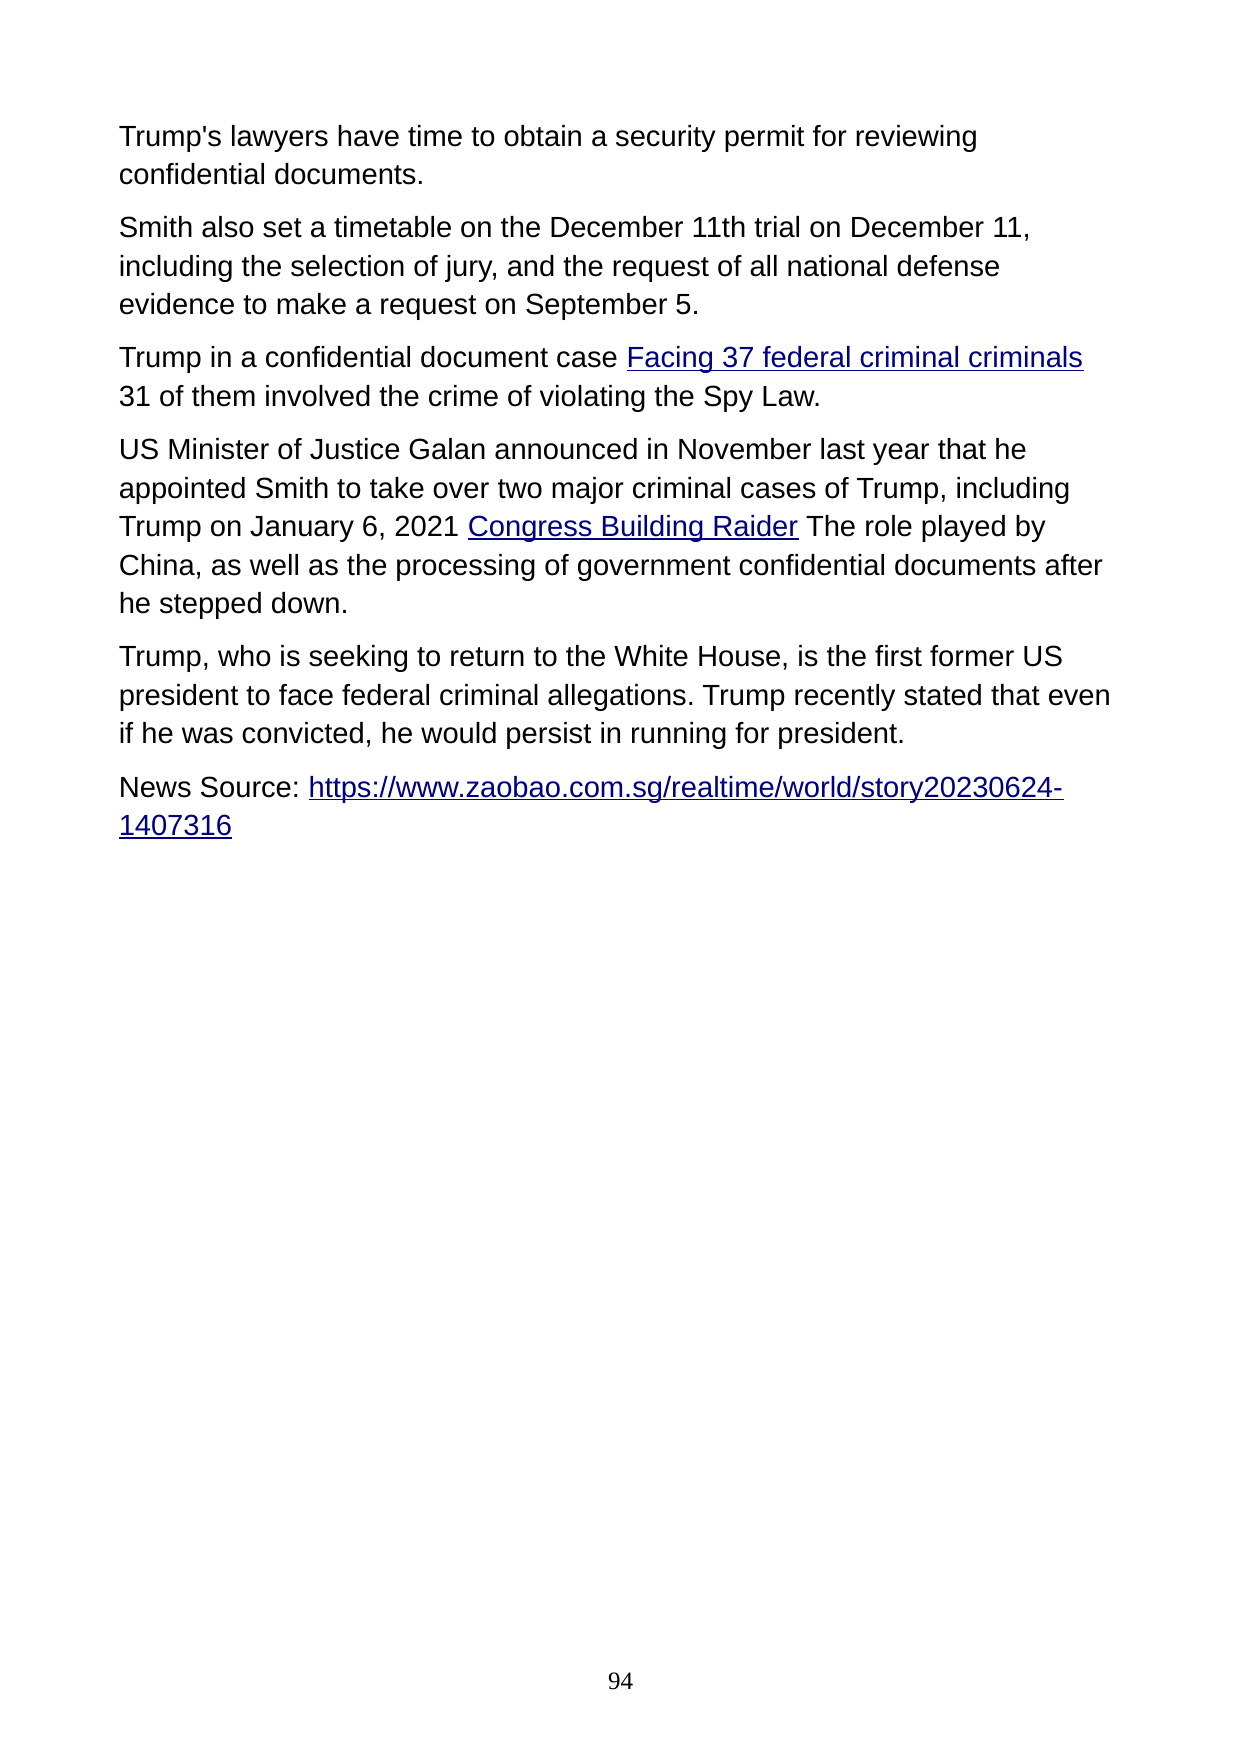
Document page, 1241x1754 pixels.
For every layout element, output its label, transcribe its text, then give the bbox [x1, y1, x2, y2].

text Trump's lawyers have time to obtain a security permit for reviewing confidential documents. [118, 118, 1122, 191]
text US Minister of Justice Galan announced in November last year that he appointed Smith to take over two major criminal cases of Trump, including Trump on January 6, 2021 Congress Building Raider The role played by China, as well as the processing of government confidential documents after he stepped down. [118, 432, 1122, 620]
text Trump in a confidential document case Facing 37 federal criminal criminals 31 of them involved the crime of violating the Spy Law. [118, 340, 1122, 412]
text Trump, who is seeking to return to the White House, is the first former US president to face federal criminal allegations. Trump recently stated that even if he was convicted, he would persist in running for president. [118, 639, 1122, 750]
text Smith also set a timetable on the December 11th trial on December 11, including the selection of jury, and the request of all national defense evidence to make a request on September 5. [118, 210, 1122, 321]
text News Source: https://www.zaobao.com.sg/realtime/world/story20230624-1407316 [118, 769, 1122, 842]
